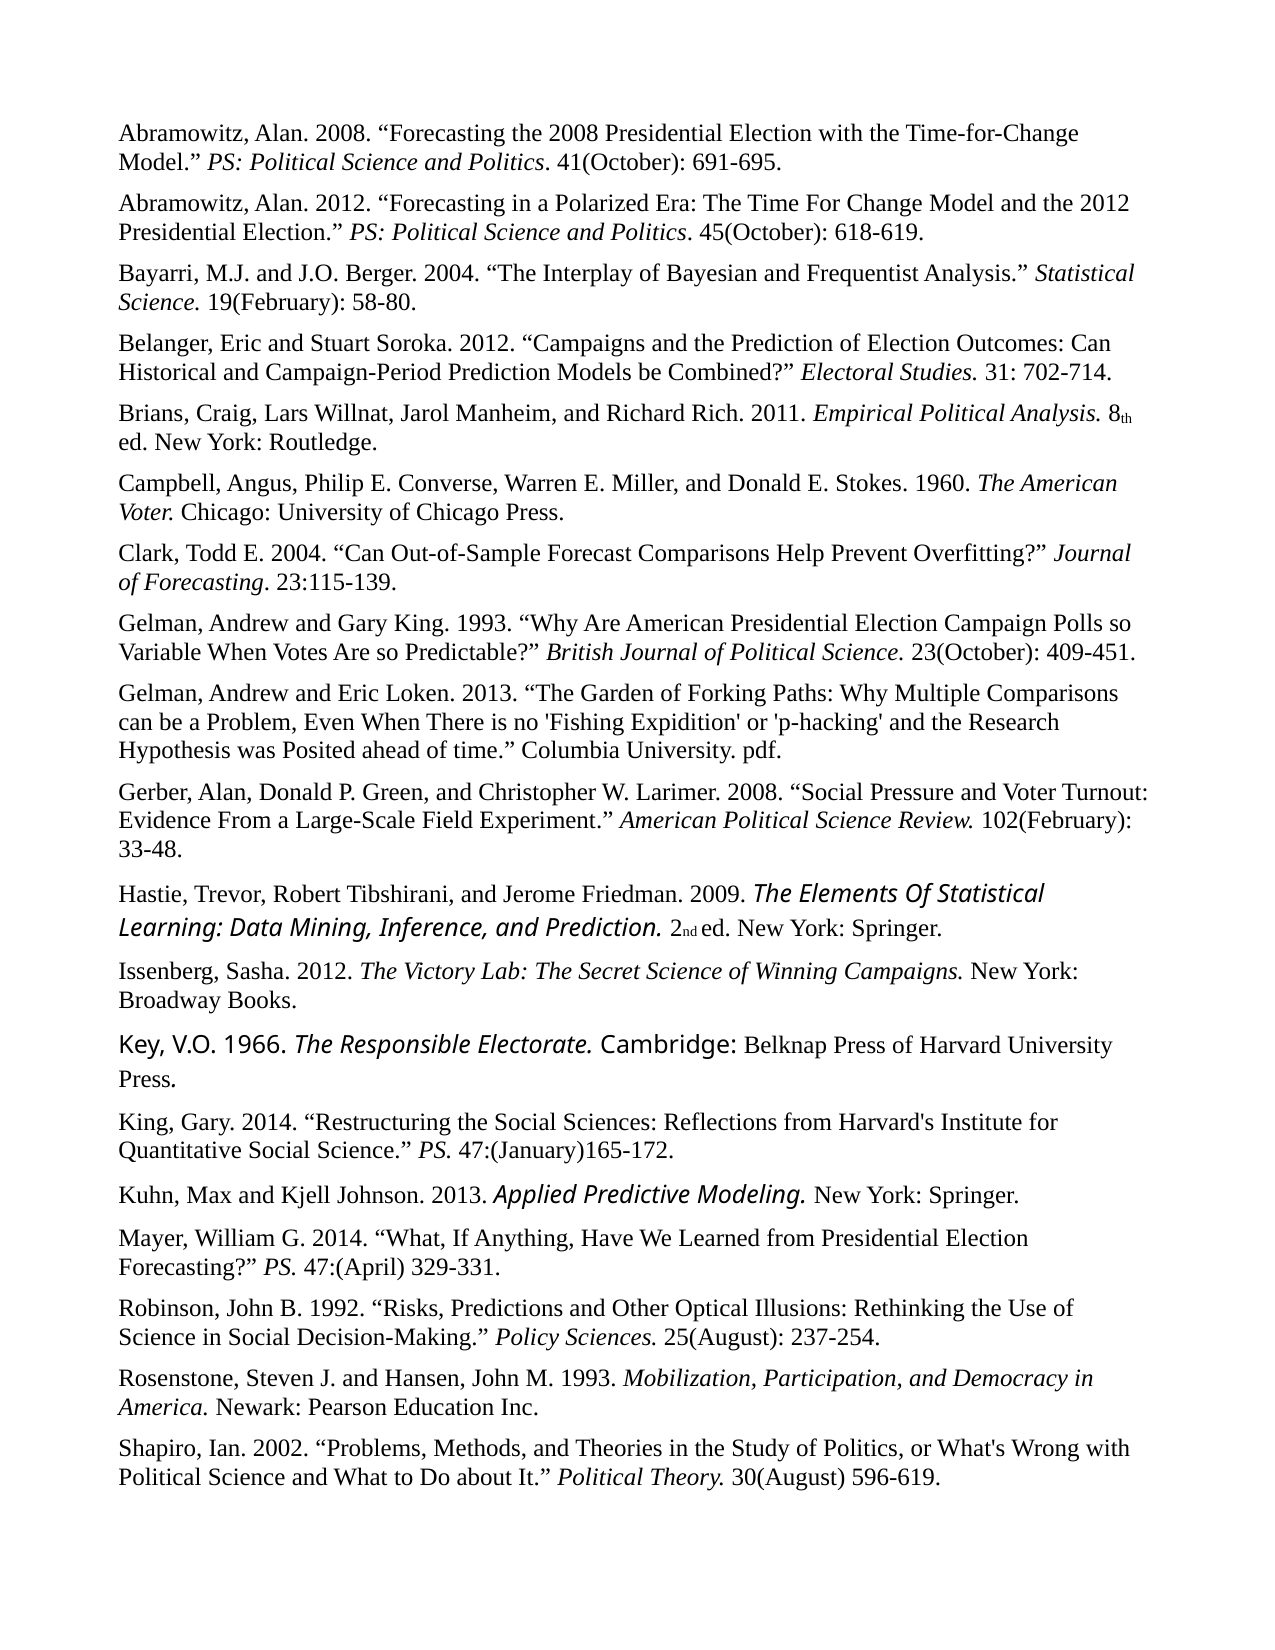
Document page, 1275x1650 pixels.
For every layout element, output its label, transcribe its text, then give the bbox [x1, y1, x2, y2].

text Rosenstone, Steven J. and Hansen, John M. 1993. Mobilization, Participation, and Democracy in America. Newark: Pearson Education Inc. [118, 1363, 1157, 1421]
text Issenberg, Sasha. 2012. The Victory Lab: The Secret Science of Winning Campaigns. New York: Broadway Books. [118, 956, 1157, 1014]
text Brians, Craig, Lars Willnat, Jarol Manheim, and Richard Rich. 2011. Empirical Political Analysis. 8th ed. New York: Routledge. [118, 398, 1157, 456]
text Gerber, Alan, Donald P. Green, and Christopher W. Larimer. 2008. “Social Pressure and Voter Turnout: Evidence From a Large-Scale Field Experiment.” American Political Science Review. 102(February): 33-48. [118, 777, 1157, 863]
text Shapiro, Ian. 2002. “Problems, Methods, and Theories in the Study of Politics, or What's Wrong with Political Science and What to Do about It.” Political Theory. 30(August) 596-619. [118, 1433, 1157, 1491]
text King, Gary. 2014. “Restructuring the Social Sciences: Reflections from Harvard's Institute for Quantitative Social Science.” PS. 47:(January)165-172. [118, 1107, 1157, 1164]
text Gelman, Andrew and Eric Loken. 2013. “The Garden of Forking Paths: Why Multiple Comparisons can be a Problem, Even When There is no 'Fishing Expidition' or 'p-hacking' and the Research Hypothesis was Posited ahead of time.” Columbia University. pdf. [118, 678, 1157, 764]
text Gelman, Andrew and Gary King. 1993. “Why Are American Presidential Election Campaign Polls so Variable When Votes Are so Predictable?” British Journal of Political Science. 23(October): 409-451. [118, 608, 1157, 666]
text Abramowitz, Alan. 2008. “Forecasting the 2008 Presidential Election with the Time-for-Change Model.” PS: Political Science and Politics. 41(October): 691-695. [118, 118, 1157, 176]
text Abramowitz, Alan. 2012. “Forecasting in a Polarized Era: The Time For Change Model and the 2012 Presidential Election.” PS: Political Science and Politics. 45(October): 618-619. [118, 188, 1157, 246]
text Key, V.O. 1966. The Responsible Electorate. Cambridge: Belknap Press of Harvard University Press. [118, 1026, 1157, 1094]
text Bayarri, M.J. and J.O. Berger. 2004. “The Interplay of Bayesian and Frequentist Analysis.” Statistical Science. 19(February): 58-80. [118, 258, 1157, 316]
text Mayer, William G. 2014. “What, If Anything, Have We Learned from Presidential Election Forecasting?” PS. 47:(April) 329-331. [118, 1223, 1157, 1281]
text Clark, Todd E. 2004. “Can Out-of-Sample Forecast Comparisons Help Prevent Overfitting?” Journal of Forecasting. 23:115-139. [118, 538, 1157, 596]
text Kuhn, Max and Kjell Johnson. 2013. Applied Predictive Modeling. New York: Springer. [118, 1177, 1157, 1211]
text Belanger, Eric and Stuart Soroka. 2012. “Campaigns and the Prediction of Election Outcomes: Can Historical and Campaign-Period Prediction Models be Combined?” Electoral Studies. 31: 702-714. [118, 328, 1157, 386]
text Campbell, Angus, Philip E. Converse, Warren E. Miller, and Donald E. Stokes. 1960. The American Voter. Chicago: University of Chicago Press. [118, 468, 1157, 526]
text Robinson, John B. 1992. “Risks, Predictions and Other Optical Illusions: Rethinking the Use of Science in Social Decision-Making.” Policy Sciences. 25(August): 237-254. [118, 1293, 1157, 1351]
text Hastie, Trevor, Robert Tibshirani, and Jerome Friedman. 2009. The Elements Of Statistical Learning: Data Mining, Inference, and Prediction. 2nd ed. New York: Springer. [118, 876, 1157, 944]
